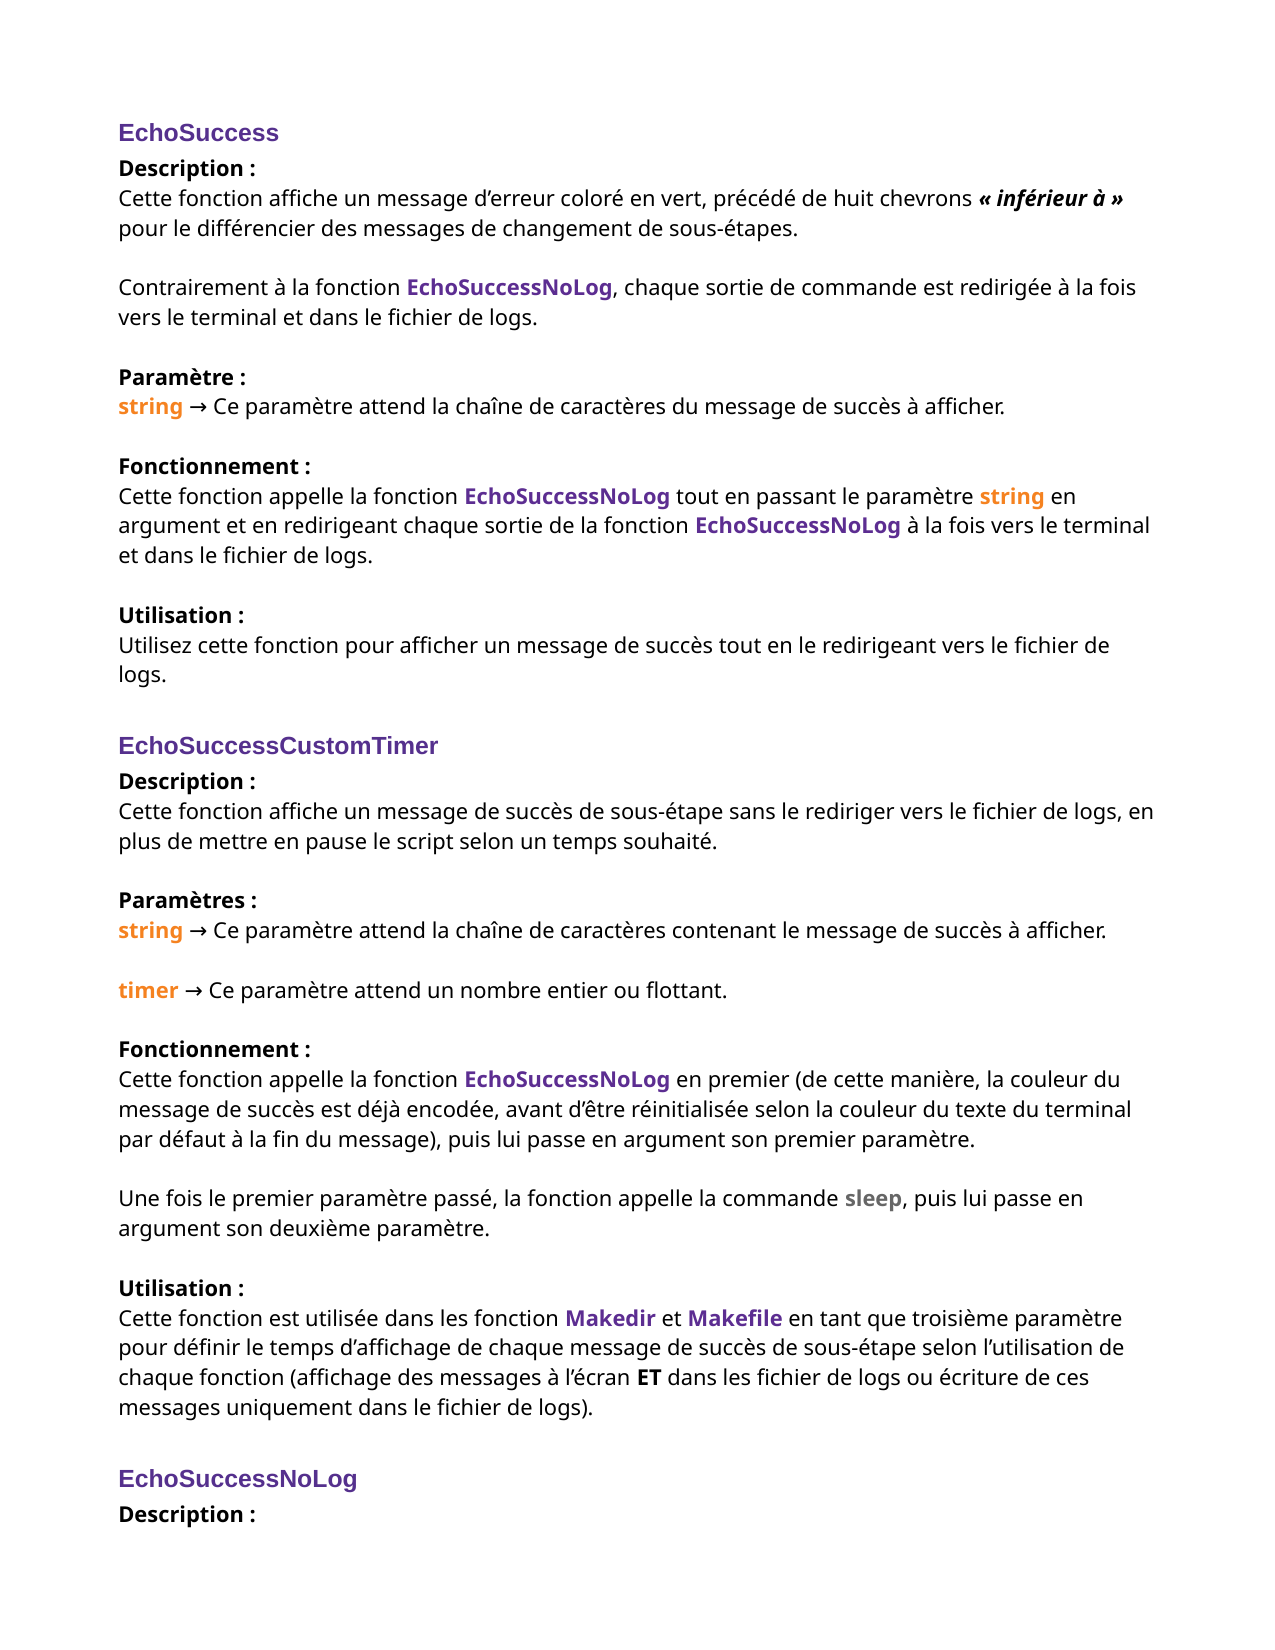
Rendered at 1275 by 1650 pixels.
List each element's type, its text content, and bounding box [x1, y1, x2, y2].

text Cette fonction appelle la fonction EchoSuccessNoLog en premier (de cette manière, la couleur du message de succès est déjà encodée, avant d’être réinitialisée selon la couleur du texte du terminal par défaut à la fin du message), puis lui passe en argument son premier paramètre. [118, 1064, 1157, 1153]
text Contrairement à la fonction EchoSuccessNoLog, chaque sortie de commande est redirigée à la fois vers le terminal et dans le fichier de logs. [118, 272, 1157, 332]
text Utilisation : [118, 600, 1157, 629]
subtitle EchoSuccess [118, 118, 1157, 147]
text Fonctionnement : [118, 1034, 1157, 1064]
text Description : [118, 153, 1157, 183]
text string → Ce paramètre attend la chaîne de caractères du message de succès à afficher. [118, 391, 1157, 421]
subtitle EchoSuccessCustomTimer [118, 731, 1157, 760]
text Utilisez cette fonction pour afficher un message de succès tout en le redirigeant vers le fichier de logs. [118, 629, 1157, 689]
text Description : [118, 1499, 1157, 1528]
text Paramètres : [118, 885, 1157, 915]
text Cette fonction affiche un message de succès de sous-étape sans le rediriger vers le fichier de logs, en plus de mettre en pause le script selon un temps souhaité. [118, 796, 1157, 856]
text timer → Ce paramètre attend un nombre entier ou flottant. [118, 975, 1157, 1004]
text Cette fonction est utilisée dans les fonction Makedir et Makefile en tant que troisième paramètre pour définir le temps d’affichage de chaque message de succès de sous-étape selon l’utilisation de chaque fonction (affichage des messages à l’écran ET dans les fichier de logs ou écriture de ces messages uniquement dans le fichier de logs). [118, 1302, 1157, 1422]
text Description : [118, 766, 1157, 796]
text Cette fonction affiche un message d’erreur coloré en vert, précédé de huit chevrons « inférieur à » pour le différencier des messages de changement de sous-étapes. [118, 183, 1157, 242]
text string → Ce paramètre attend la chaîne de caractères contenant le message de succès à afficher. [118, 915, 1157, 945]
text Utilisation : [118, 1273, 1157, 1302]
text Cette fonction appelle la fonction EchoSuccessNoLog tout en passant le paramètre string en argument et en redirigeant chaque sortie de la fonction EchoSuccessNoLog à la fois vers le terminal et dans le fichier de logs. [118, 481, 1157, 570]
subtitle EchoSuccessNoLog [118, 1464, 1157, 1492]
text Une fois le premier paramètre passé, la fonction appelle la commande sleep, puis lui passe en argument son deuxième paramètre. [118, 1183, 1157, 1243]
text Paramètre : [118, 361, 1157, 391]
text Fonctionnement : [118, 451, 1157, 481]
